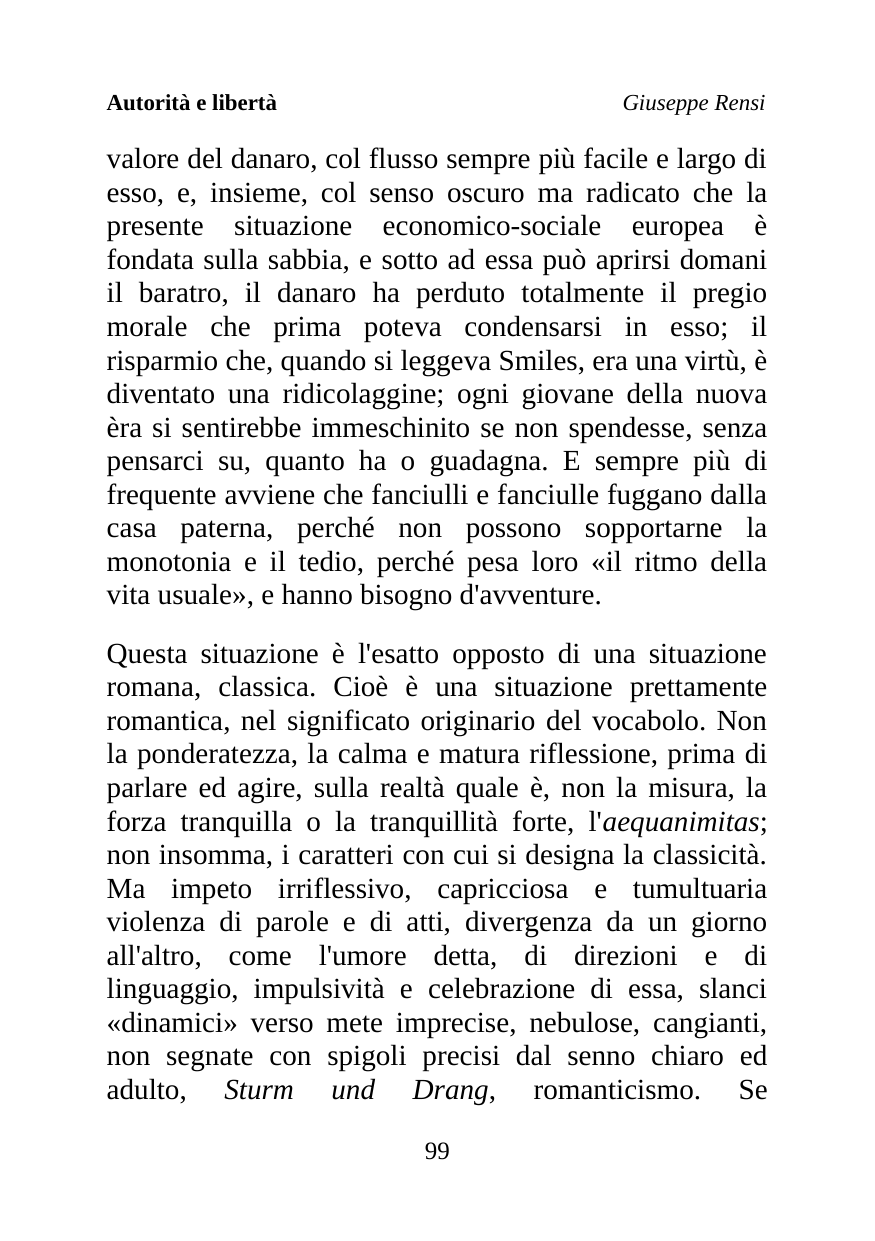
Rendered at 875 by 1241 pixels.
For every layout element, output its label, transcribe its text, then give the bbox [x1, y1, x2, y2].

text valore del danaro, col flusso sempre più facile e largo di esso, e, insieme, col senso oscuro ma radicato che la presente situazione economico-sociale europea è fondata sulla sabbia, e sotto ad essa può aprirsi domani il baratro, il danaro ha perduto totalmente il pregio morale che prima poteva condensarsi in esso; il risparmio che, quando si leggeva Smiles, era una virtù, è diventato una ridicolaggine; ogni giovane della nuova èra si sentirebbe immeschinito se non spendesse, senza pensarci su, quanto ha o guadagna. E sempre più di frequente avviene che fanciulli e fanciulle fuggano dalla casa paterna, perché non possono sopportarne la monotonia e il tedio, perché pesa loro «il ritmo della vita usuale», e hanno bisogno d'avventure. [106, 141, 768, 611]
text Questa situazione è l'esatto opposto di una situazione romana, classica. Cioè è una situazione prettamente romantica, nel significato originario del vocabolo. Non la ponderatezza, la calma e matura riflessione, prima di parlare ed agire, sulla realtà quale è, non la misura, la forza tranquilla o la tranquillità forte, l'aequanimitas; non insomma, i caratteri con cui si designa la classicità. Ma impeto irriflessivo, capricciosa e tumultuaria violenza di parole e di atti, divergenza da un giorno all'altro, come l'umore detta, di direzioni e di linguaggio, impulsività e celebrazione di essa, slanci «dinamici» verso mete imprecise, nebulose, cangianti, non segnate con spigoli precisi dal senno chiaro ed adulto, Sturm und Drang, romanticismo. Se [106, 636, 768, 1106]
